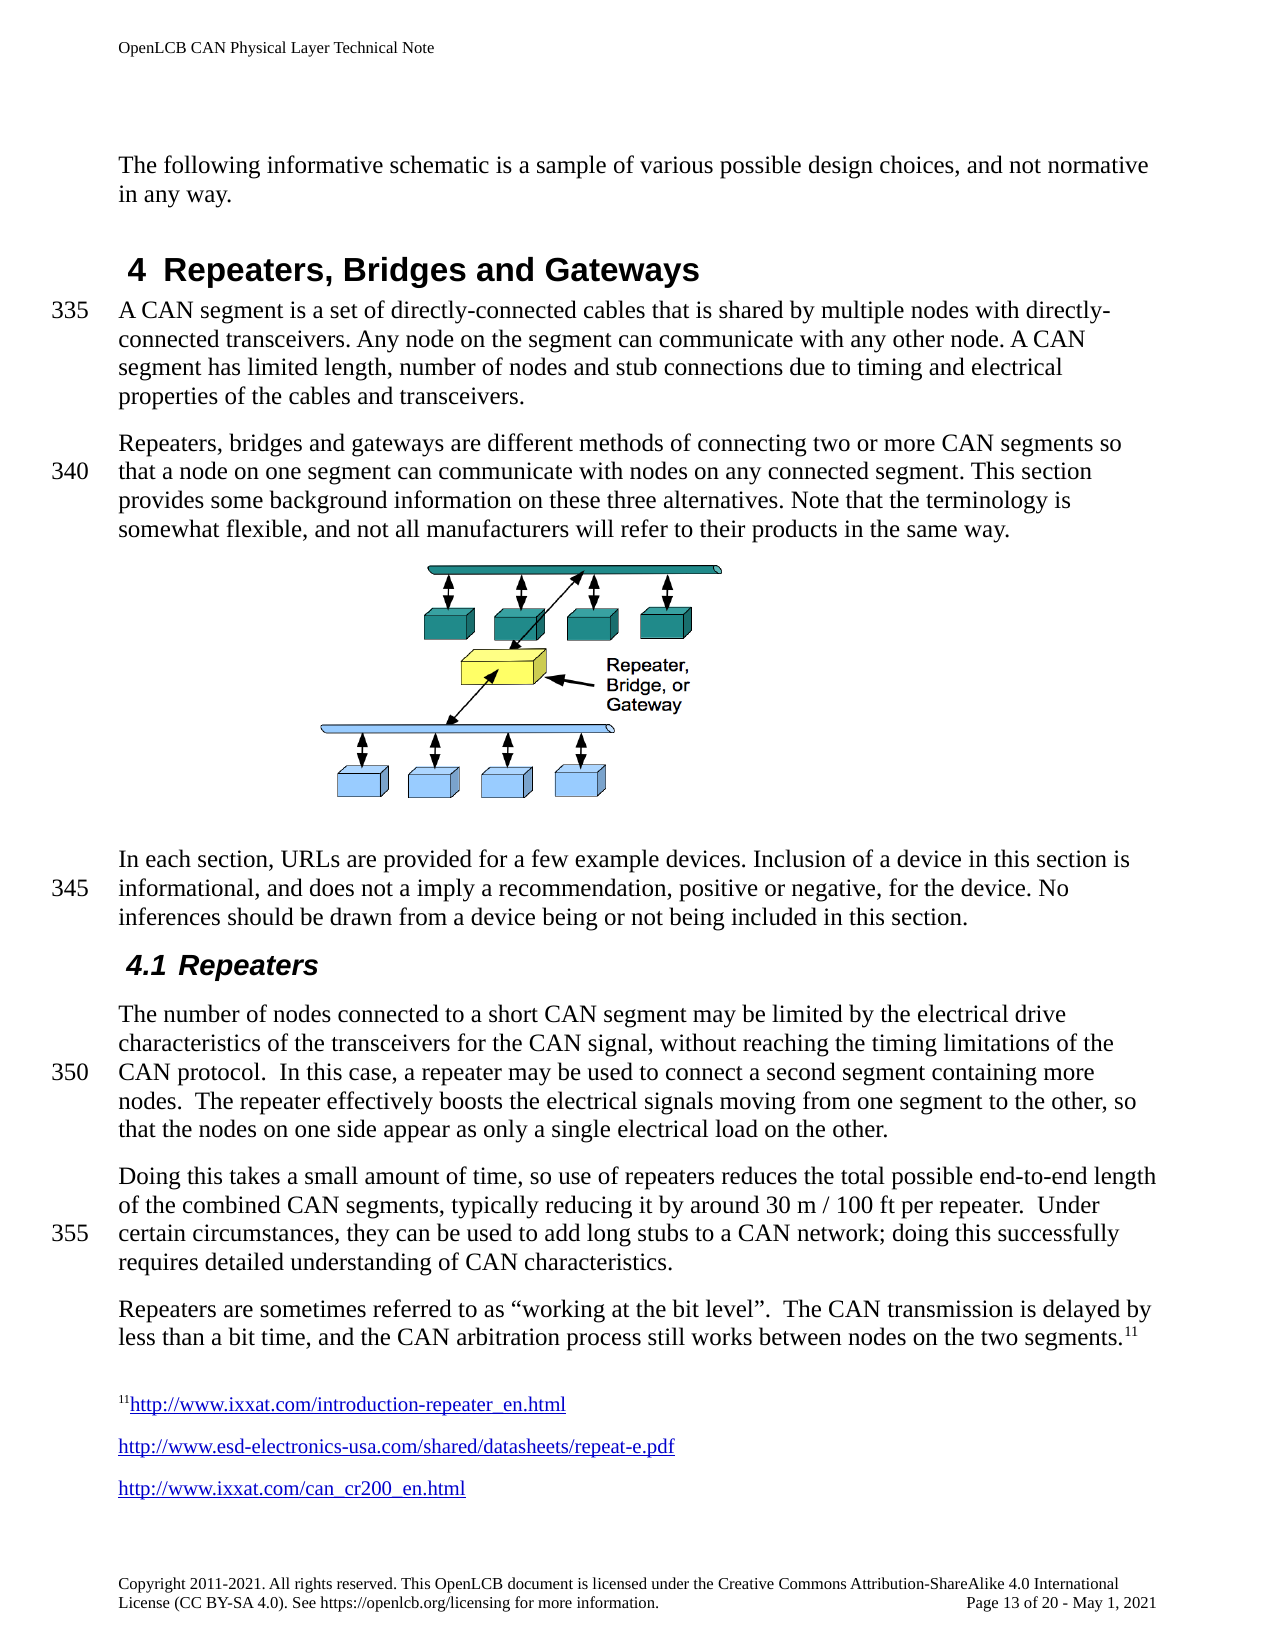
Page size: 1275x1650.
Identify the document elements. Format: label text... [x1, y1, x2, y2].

text The following informative schematic is a sample of various possible design choices, and not normative in any way. [118, 150, 1157, 207]
text Repeaters, bridges and gateways are different methods of connecting two or more CAN segments so that a node on one segment can communicate with nodes on any connected segment. This section provides some background information on these three alternatives. Note that the terminology is somewhat flexible, and not all manufacturers will refer to their products in the same way. [118, 428, 1157, 543]
text http://www.ixxat.com/can_cr200_en.html [118, 1476, 1157, 1500]
text In each section, URLs are provided for a few example devices. Inclusion of a device in this section is informational, and does not a imply a recommendation, positive or negative, for the device. No inferences should be drawn from a device being or not being included in this section. [118, 844, 1157, 931]
text http://www.esd-electronics-usa.com/shared/datasheets/repeat-e.pdf [118, 1434, 1157, 1458]
picture [320, 565, 765, 798]
text Doing this takes a small amount of time, so use of repeaters reduces the total possible end-to-end length of the combined CAN segments, typically reducing it by around 30 m / 100 ft per repeater. Under certain circumstances, they can be used to add long stubs to a CAN network; doing this successfully requires detailed understanding of CAN characteristics. [118, 1161, 1157, 1276]
text The number of nodes connected to a short CAN segment may be limited by the electrical drive characteristics of the transceivers for the CAN signal, without reaching the timing limitations of the CAN protocol. In this case, a repeater may be used to connect a second segment containing more nodes. The repeater effectively boosts the electrical signals moving from one segment to the other, so that the nodes on one side appear as only a single electrical load on the other. [118, 999, 1157, 1143]
text Repeaters are sometimes referred to as “working at the bit level”. The CAN transmission is delayed by less than a bit time, and the CAN arbitration process still works between nodes on the two segments. [118, 1294, 1157, 1351]
subtitle Repeaters, Bridges and Gateways [118, 250, 1157, 289]
subtitle Repeaters [118, 948, 1157, 982]
text http://www.ixxat.com/introduction-repeater_en.html [118, 1392, 1157, 1416]
text A CAN segment is a set of directly-connected cables that is shared by multiple nodes with directly-connected transceivers. Any node on the segment can communicate with any other node. A CAN segment has limited length, number of nodes and stub connections due to timing and electrical properties of the cables and transceivers. [118, 295, 1157, 410]
